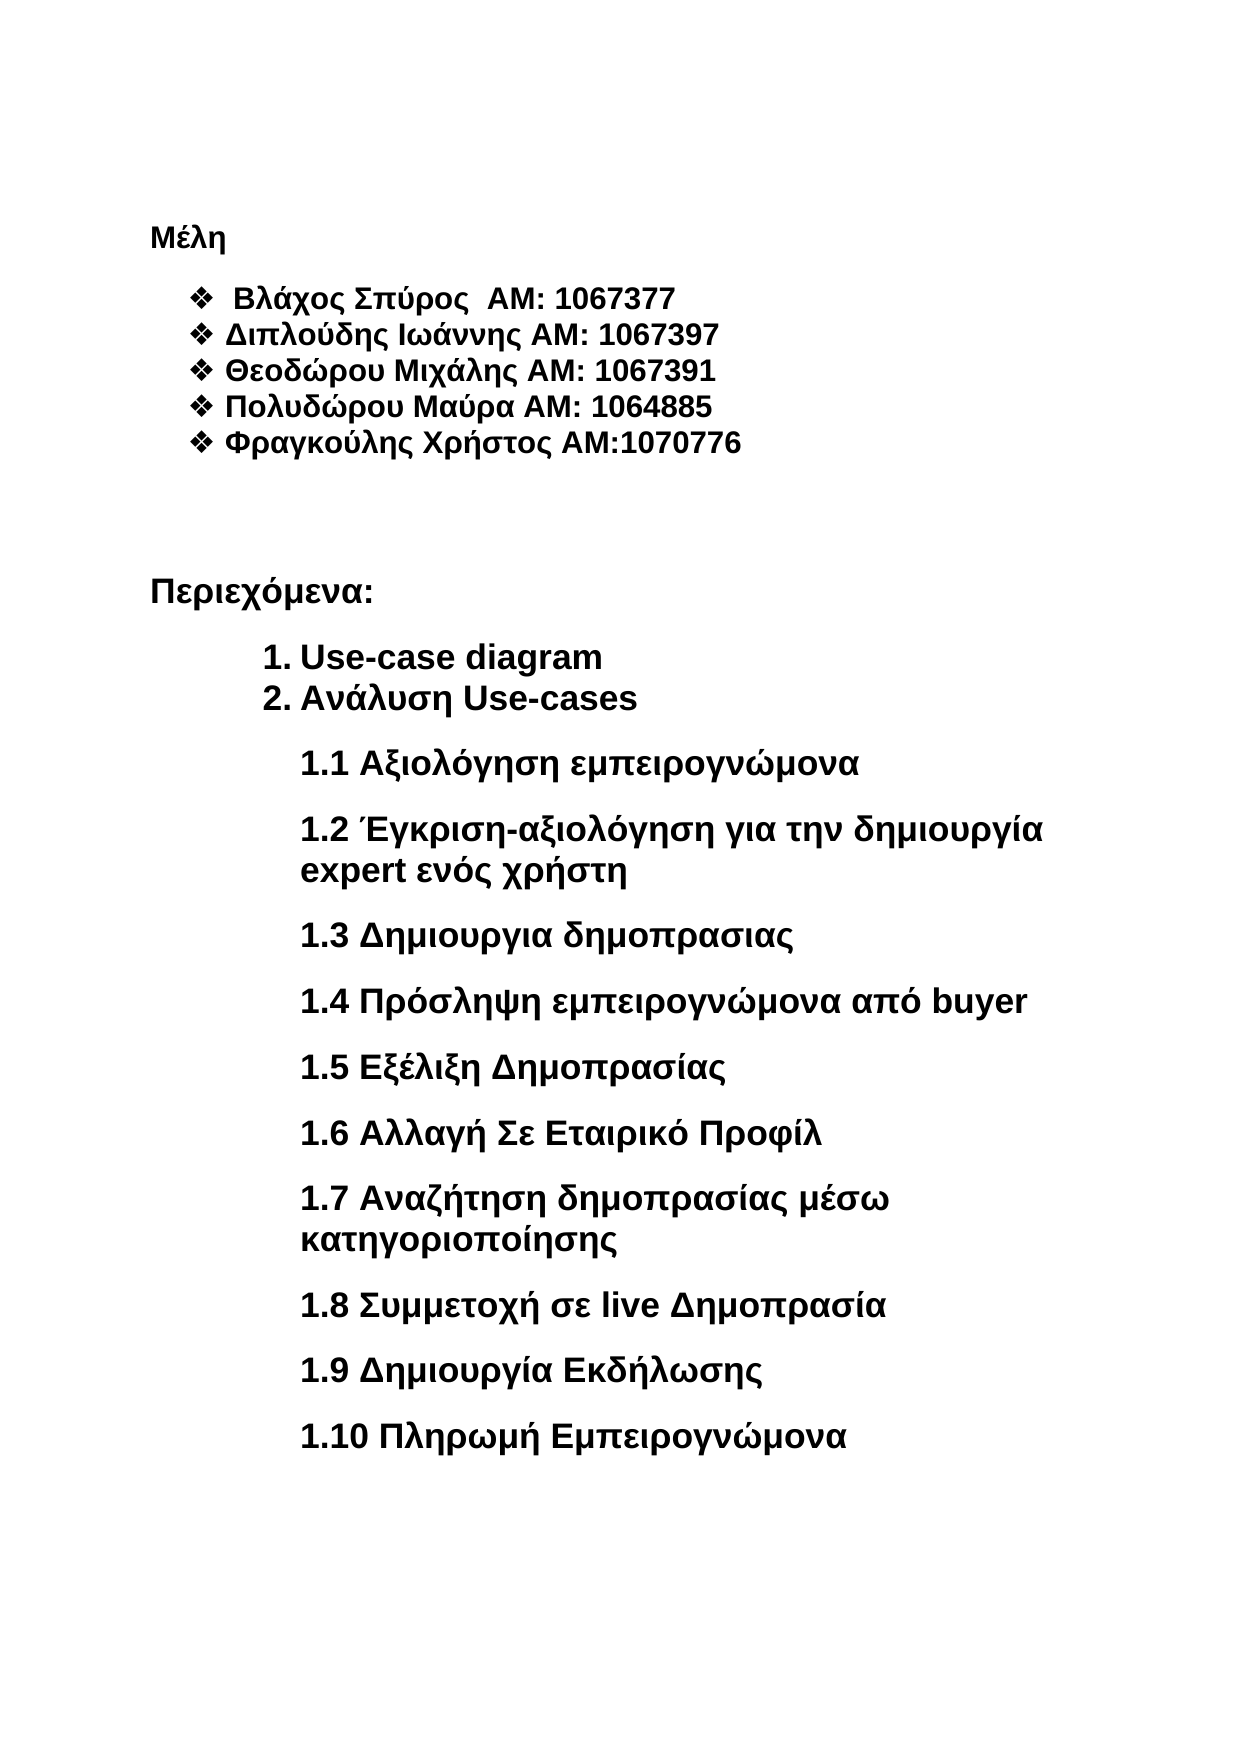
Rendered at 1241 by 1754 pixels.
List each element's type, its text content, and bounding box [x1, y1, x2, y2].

text 1.6 Αλλαγή Σε Εταιρικό Προφίλ [300, 1112, 1090, 1152]
text 1.2 Έγκριση-αξιολόγηση για την δημιουργία expert ενός χρήστη [300, 808, 1090, 889]
list Πολυδώρου Μαύρα ΑΜ: 1064885 [187, 388, 1090, 424]
text 1.9 Δημιουργία Εκδήλωσης [300, 1350, 1090, 1390]
text 1.8 Συμμετοχή σε live Δημοπρασία [300, 1284, 1090, 1325]
list Use-case diagram [262, 636, 1090, 677]
list Θεοδώρου Μιχάλης ΑΜ: 1067391 [187, 352, 1090, 388]
list Ανάλυση Use-cases [262, 677, 1090, 717]
text 1.7 Αναζήτηση δημοπρασίας μέσω κατηγοριοποίησης [300, 1177, 1090, 1259]
text 1.10 Πληρωμή Εμπειρογνώμονα [300, 1415, 1090, 1456]
text Περιεχόμενα: [150, 570, 1090, 611]
text 1.4 Πρόσληψη εμπειρογνώμονα από buyer [300, 980, 1090, 1021]
list Φραγκούλης Χρήστος ΑΜ:1070776 [187, 424, 1090, 460]
text 1.5 Εξέλιξη Δημοπρασίας [300, 1046, 1090, 1087]
text 1.3 Δημιουργια δημοπρασιας [300, 914, 1090, 955]
list Διπλούδης Ιωάννης ΑΜ: 1067397 [187, 316, 1090, 352]
list Βλάχος Σπύρος ΑΜ: 1067377 [187, 280, 1090, 316]
text Μέλη [150, 219, 1090, 255]
text 1.1 Αξιολόγηση εμπειρογνώμονα [300, 742, 1090, 783]
